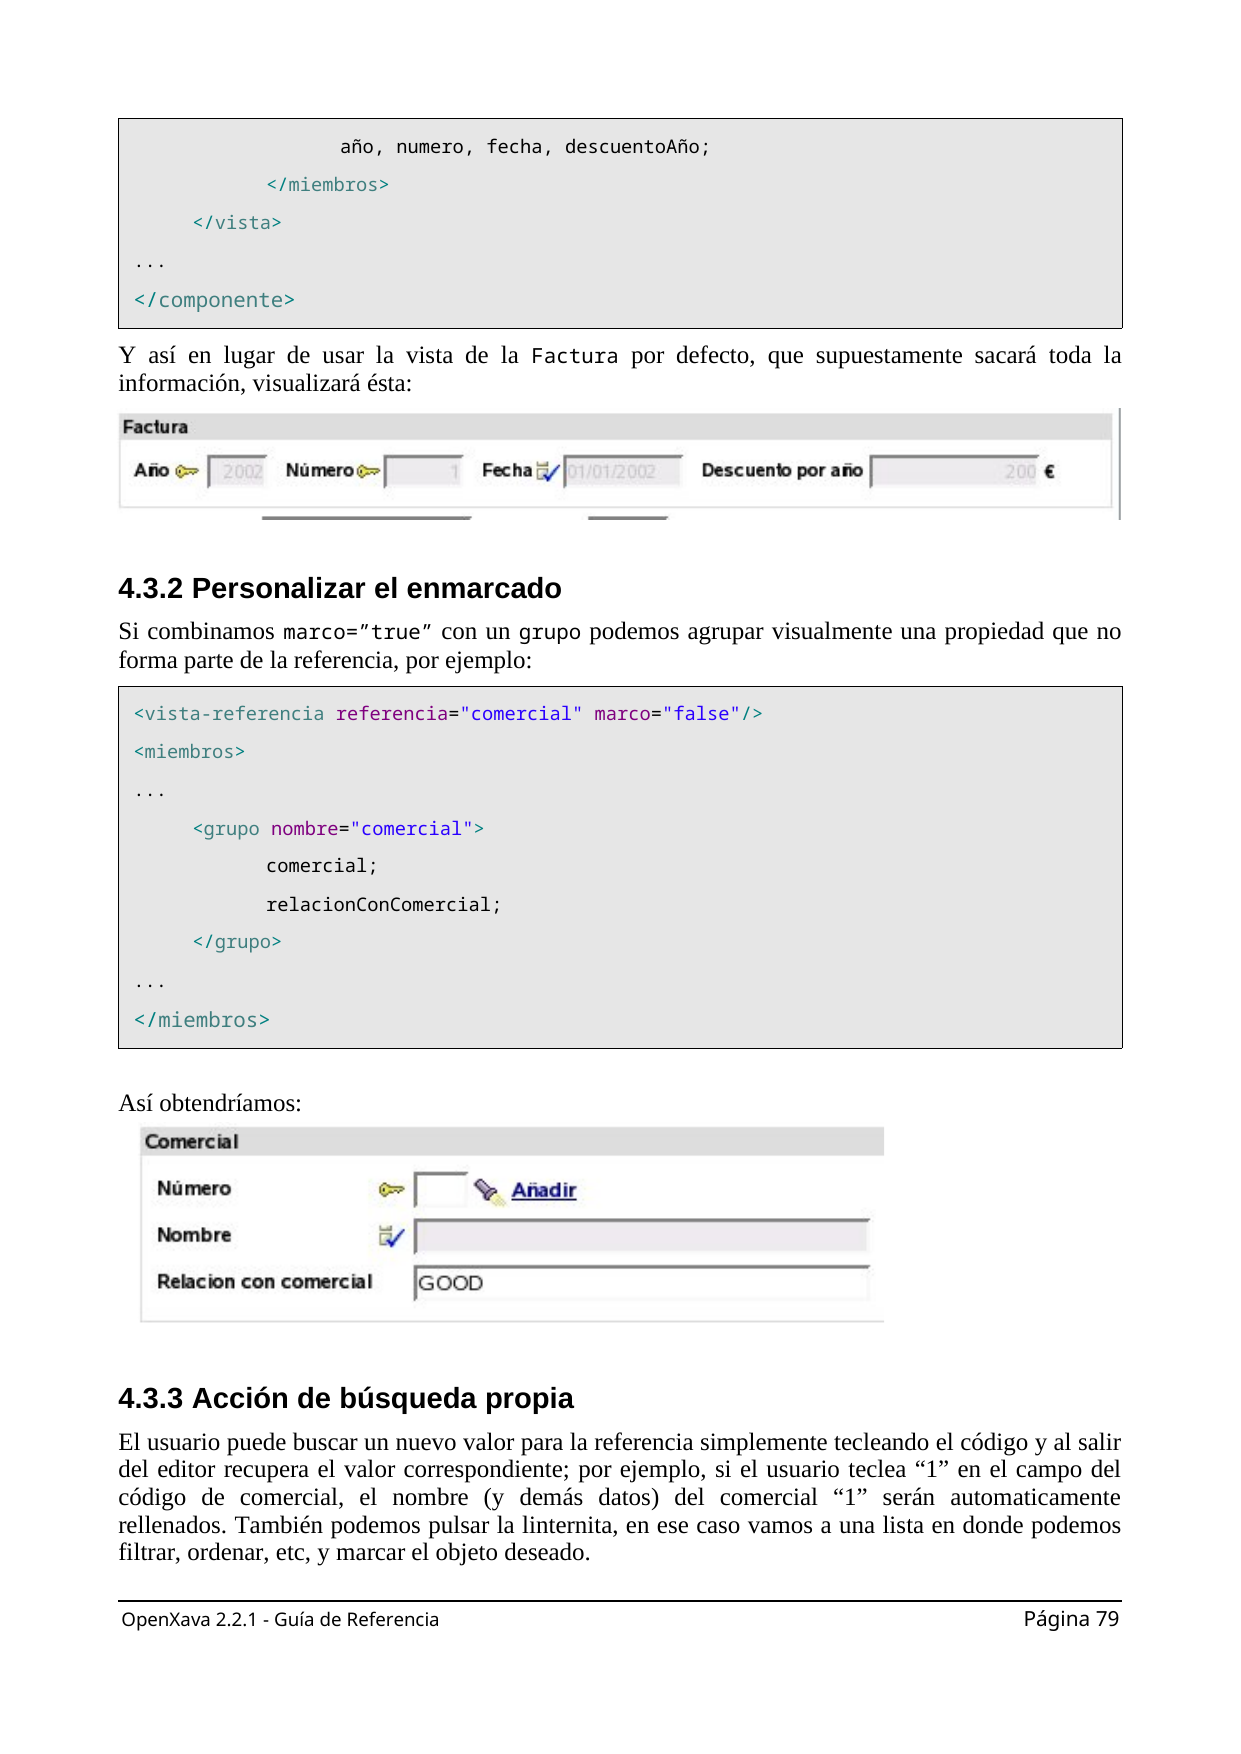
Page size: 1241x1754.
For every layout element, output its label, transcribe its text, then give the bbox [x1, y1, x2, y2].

text </grupo> [119, 914, 1122, 952]
subtitle Acción de búsqueda propia [118, 1382, 1122, 1415]
text </miembros> [119, 990, 1122, 1048]
text </vista> [119, 194, 1122, 232]
text ... [119, 952, 1122, 990]
text ... [119, 232, 1122, 270]
text El usuario puede buscar un nuevo valor para la referencia simplemente tecleando el código y al salir del editor recupera el valor correspondiente; por ejemplo, si el usuario teclea “1” en el campo del código de comercial, el nombre (y demás datos) del comercial “1” serán automaticamente rellenados. También podemos pulsar la linternita, en ese caso vamos a una lista en donde podemos filtrar, ordenar, etc, y marcar el objeto deseado. [118, 1428, 1122, 1566]
text <miembros> [119, 724, 1122, 762]
text año, numero, fecha, descuentoAño; [119, 119, 1122, 156]
picture [137, 1122, 885, 1330]
text <grupo nombre="comercial"> [119, 800, 1122, 838]
picture [116, 408, 1121, 520]
text Si combinamos marco=”true” con un grupo podemos agrupar visualmente una propiedad que no forma parte de la referencia, por ejemplo: [118, 617, 1122, 673]
text <vista-referencia referencia="comercial" marco="false"/> [119, 687, 1122, 724]
text Y así en lugar de usar la vista de la Factura por defecto, que supuestamente sacará toda la información, visualizará ésta: [118, 341, 1122, 397]
text ... [119, 762, 1122, 800]
text </componente> [119, 270, 1122, 328]
text Así obtendríamos: [118, 1089, 1122, 1117]
text relacionConComercial; [119, 876, 1122, 914]
text comercial; [119, 838, 1122, 876]
text </miembros> [119, 156, 1122, 194]
subtitle Personalizar el enmarcado [118, 572, 1122, 605]
